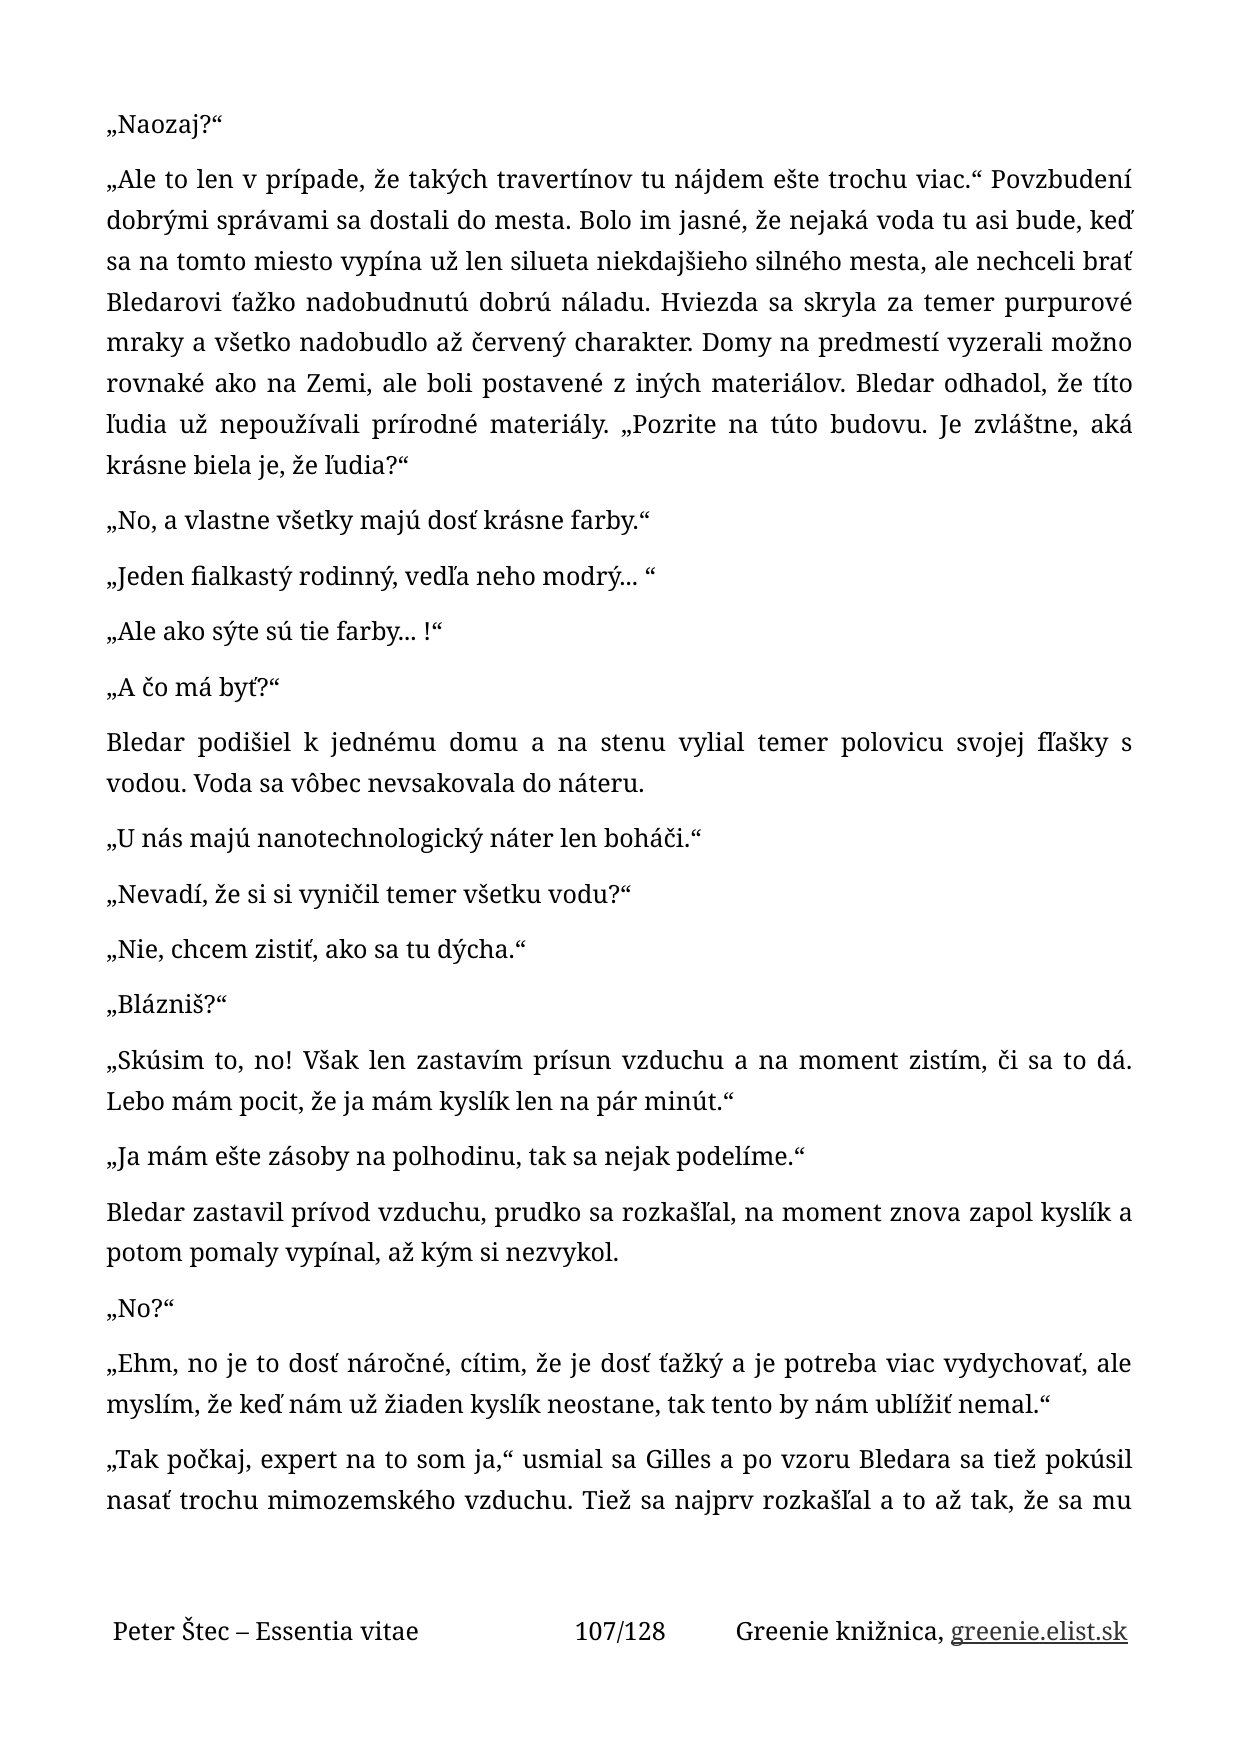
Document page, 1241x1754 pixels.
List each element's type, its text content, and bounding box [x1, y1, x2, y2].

text „Nevadí, že si si vyničil temer všetku vodu?“ [106, 876, 1134, 910]
text „A čo má byť?“ [106, 669, 1134, 703]
text „No?“ [106, 1290, 1134, 1324]
text „Ale ako sýte sú tie farby... !“ [106, 614, 1134, 648]
text „Skúsim to, no! Však len zastavím prísun vzduchu a na moment zistím, či sa to dá. Lebo mám pocit, že ja mám kyslík len na pár minút.“ [106, 1042, 1134, 1117]
text „Tak počkaj, expert na to som ja,“ usmial sa Gilles a po vzoru Bledara sa tiež pokúsil nasať trochu mimozemského vzduchu. Tiež sa najprv rozkašľal a to až tak, že sa mu [106, 1442, 1134, 1517]
text „Jeden fialkastý rodinný, vedľa neho modrý... “ [106, 558, 1134, 592]
text „Ja mám ešte zásoby na polhodinu, tak sa nejak podelíme.“ [106, 1139, 1134, 1173]
text „U nás majú nanotechnologický náter len boháči.“ [106, 821, 1134, 855]
text „Nie, chcem zistiť, ako sa tu dýcha.“ [106, 932, 1134, 966]
text „Ale to len v prípade, že takých travertínov tu nájdem ešte trochu viac.“ Povzbudení dobrými správami sa dostali do mesta. Bolo im jasné, že nejaká voda tu asi bude, keď sa na tomto miesto vypína už len silueta niekdajšieho silného mesta, ale nechceli brať Bledarovi ťažko nadobudnutú dobrú náladu. Hviezda sa skryla za temer purpurové mraky a všetko nadobudlo až červený charakter. Domy na predmestí vyzerali možno rovnaké ako na Zemi, ale boli postavené z iných materiálov. Bledar odhadol, že títo ľudia už nepoužívali prírodné materiály. „Pozrite na túto budovu. Je zvláštne, aká krásne biela je, že ľudia?“ [106, 162, 1134, 482]
text „Blázniš?“ [106, 987, 1134, 1021]
text „No, a vlastne všetky majú dosť krásne farby.“ [106, 503, 1134, 537]
text Bledar zastavil prívod vzduchu, prudko sa rozkašľal, na moment znova zapol kyslík a potom pomaly vypínal, až kým si nezvykol. [106, 1194, 1134, 1269]
text „Ehm, no je to dosť náročné, cítim, že je dosť ťažký a je potreba viac vydychovať, ale myslím, že keď nám už žiaden kyslík neostane, tak tento by nám ublížiť nemal.“ [106, 1346, 1134, 1421]
text Bledar podišiel k jednému domu a na stenu vylial temer polovicu svojej fľašky s vodou. Voda sa vôbec nevsakovala do náteru. [106, 724, 1134, 799]
text „Naozaj?“ [106, 106, 1134, 140]
